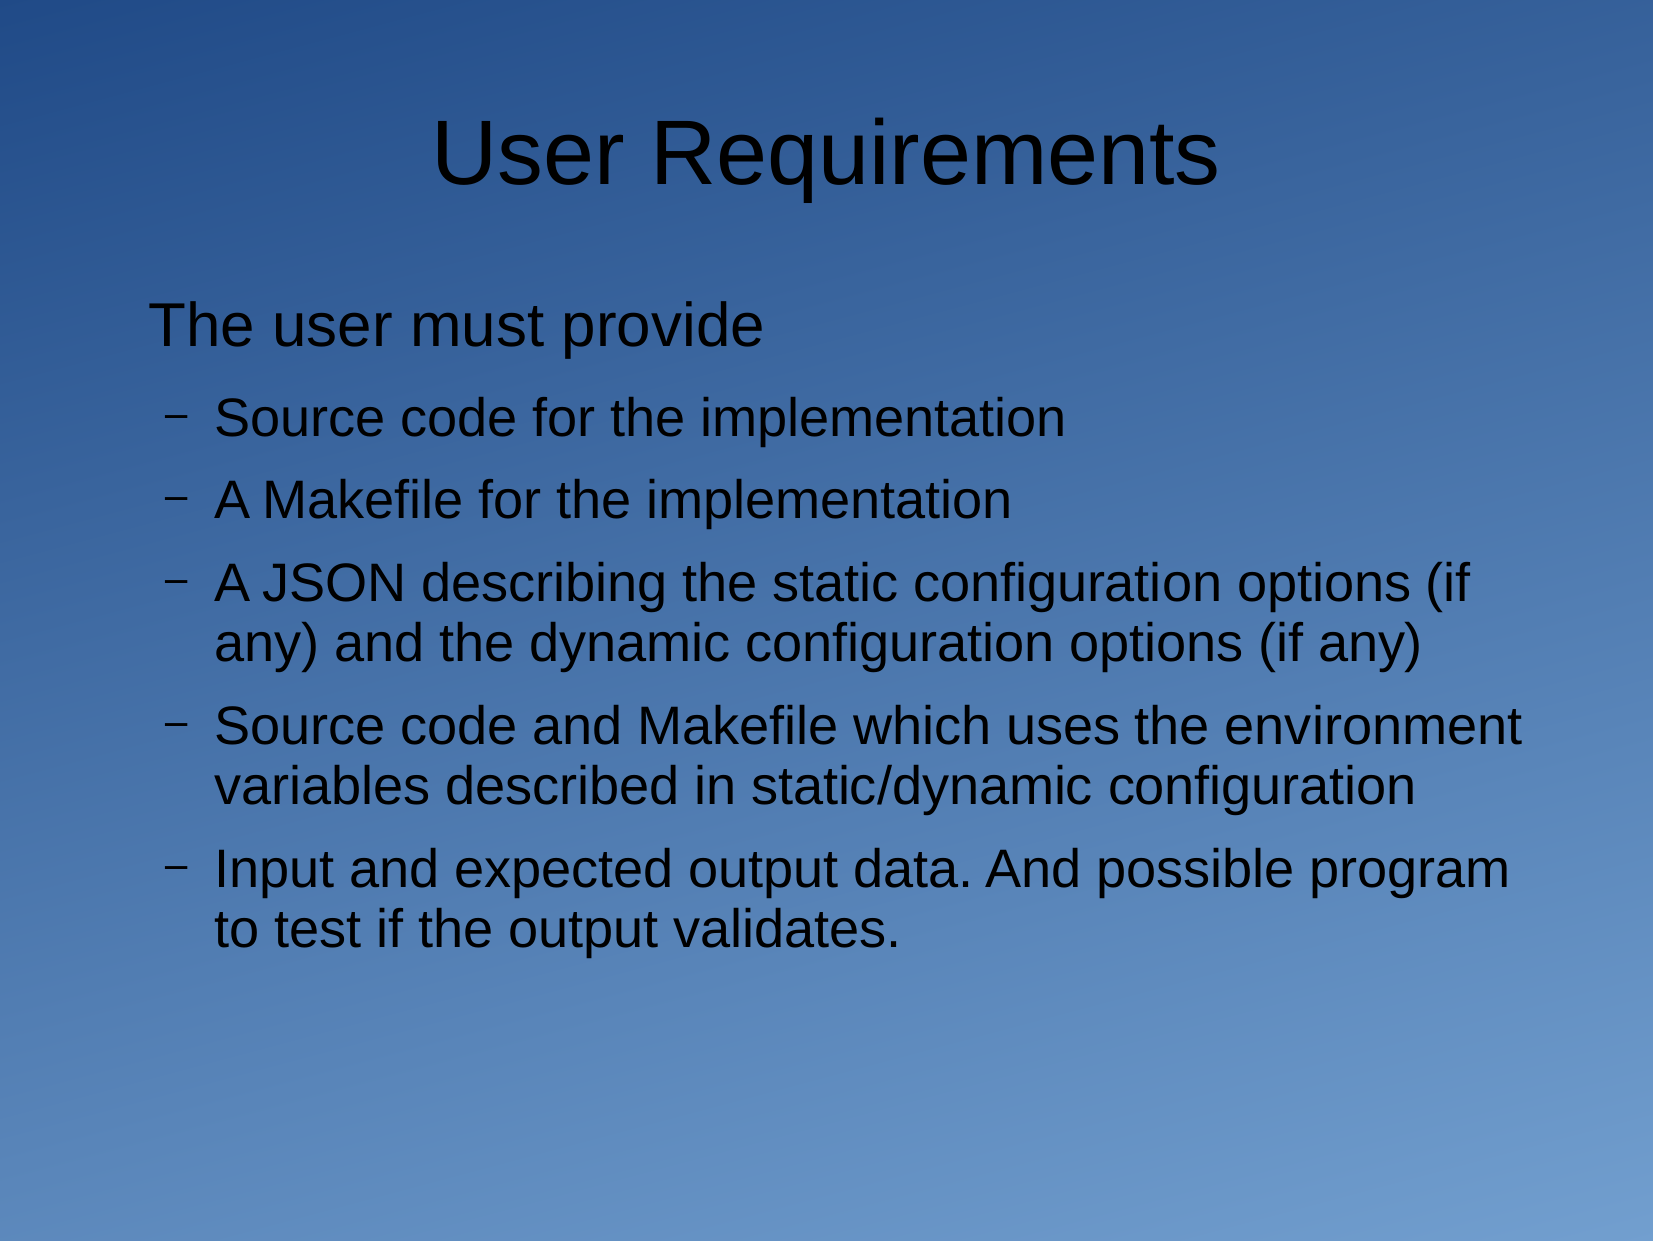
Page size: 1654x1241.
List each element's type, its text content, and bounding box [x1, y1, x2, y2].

list The user must provide Source code for the implementation A Makefile for the implementation A JSON describing the static configuration options (if any) and the dynamic configuration options (if any) Source code and Makefile which uses the environment variables described in static/dynamic configuration Input and expected output data. And possible program to test if the output validates. [82, 290, 1571, 1010]
title User Requirements [82, 49, 1571, 257]
